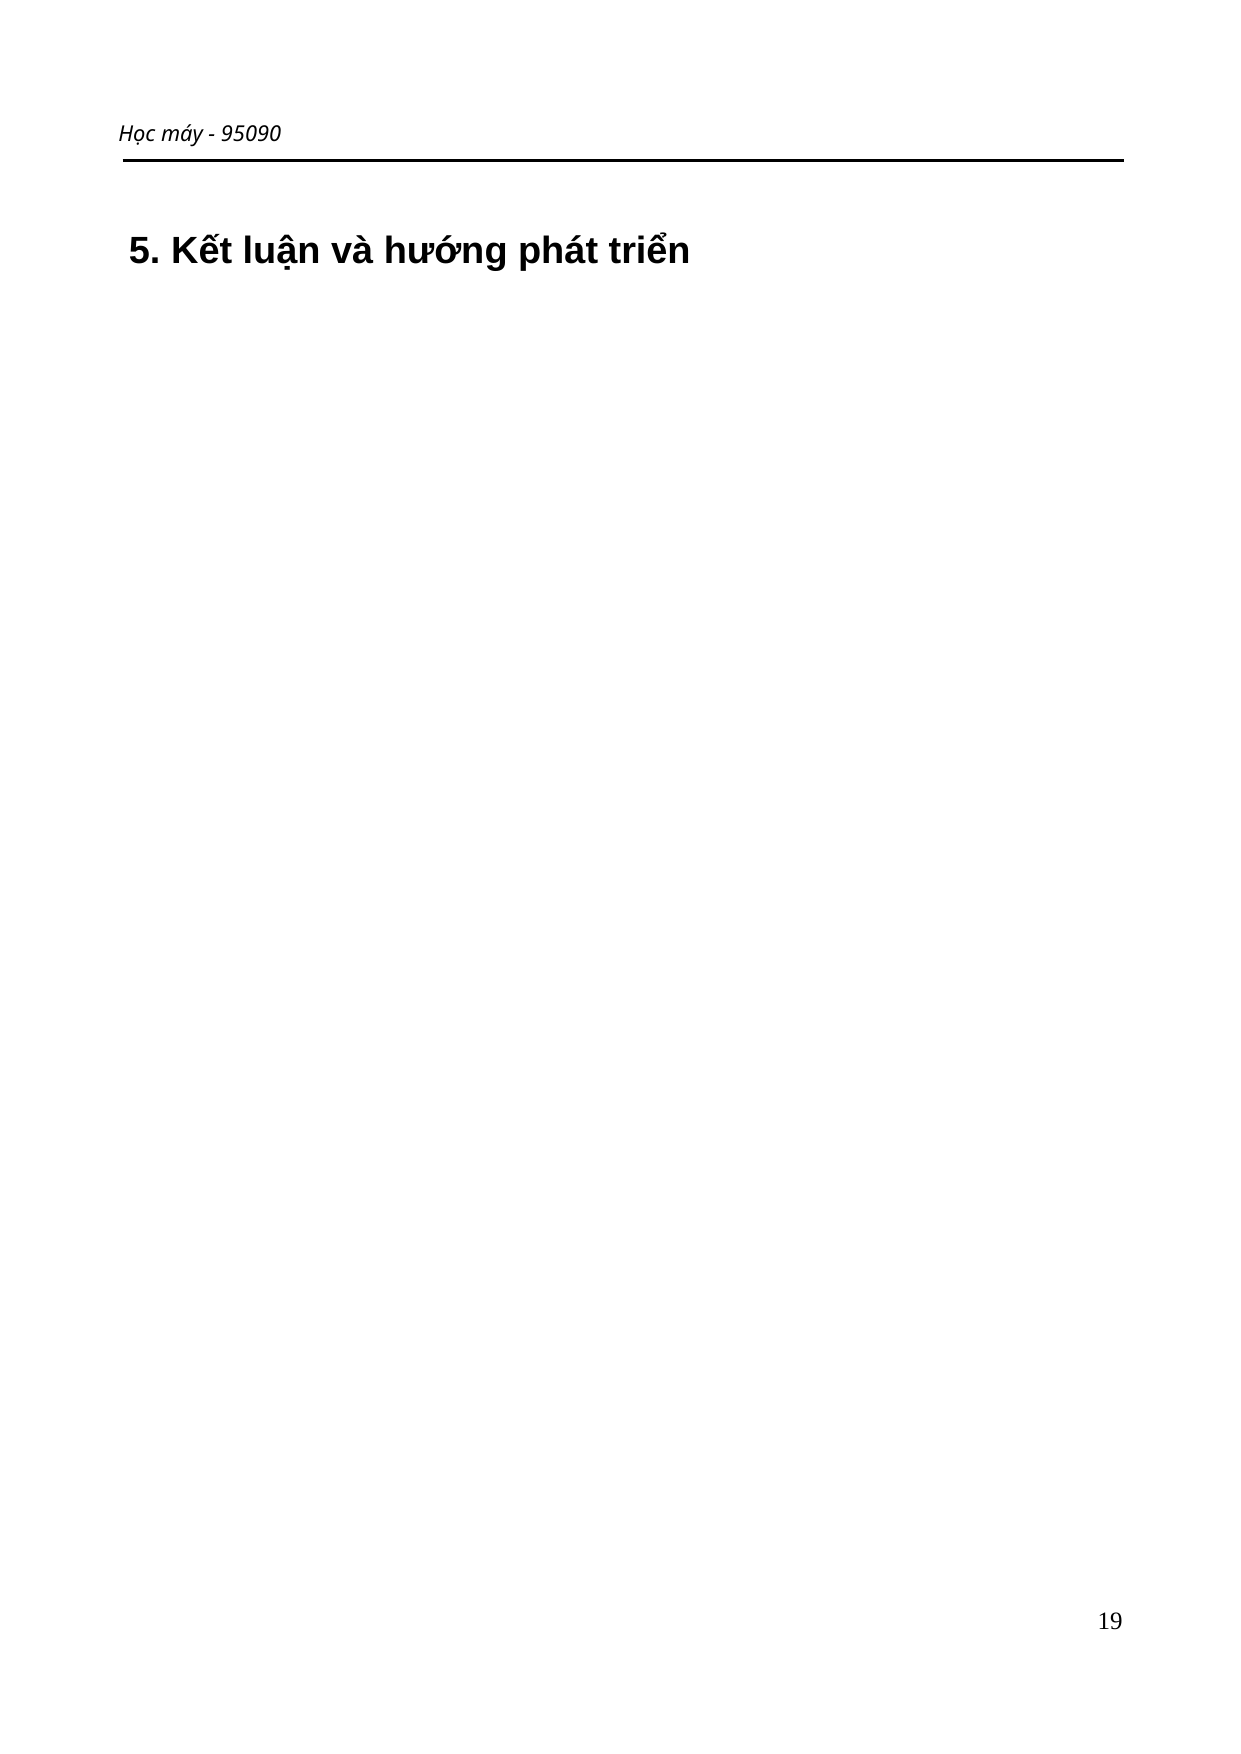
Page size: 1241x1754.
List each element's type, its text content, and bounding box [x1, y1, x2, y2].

subtitle Kết luận và hướng phát triển [118, 228, 1122, 272]
